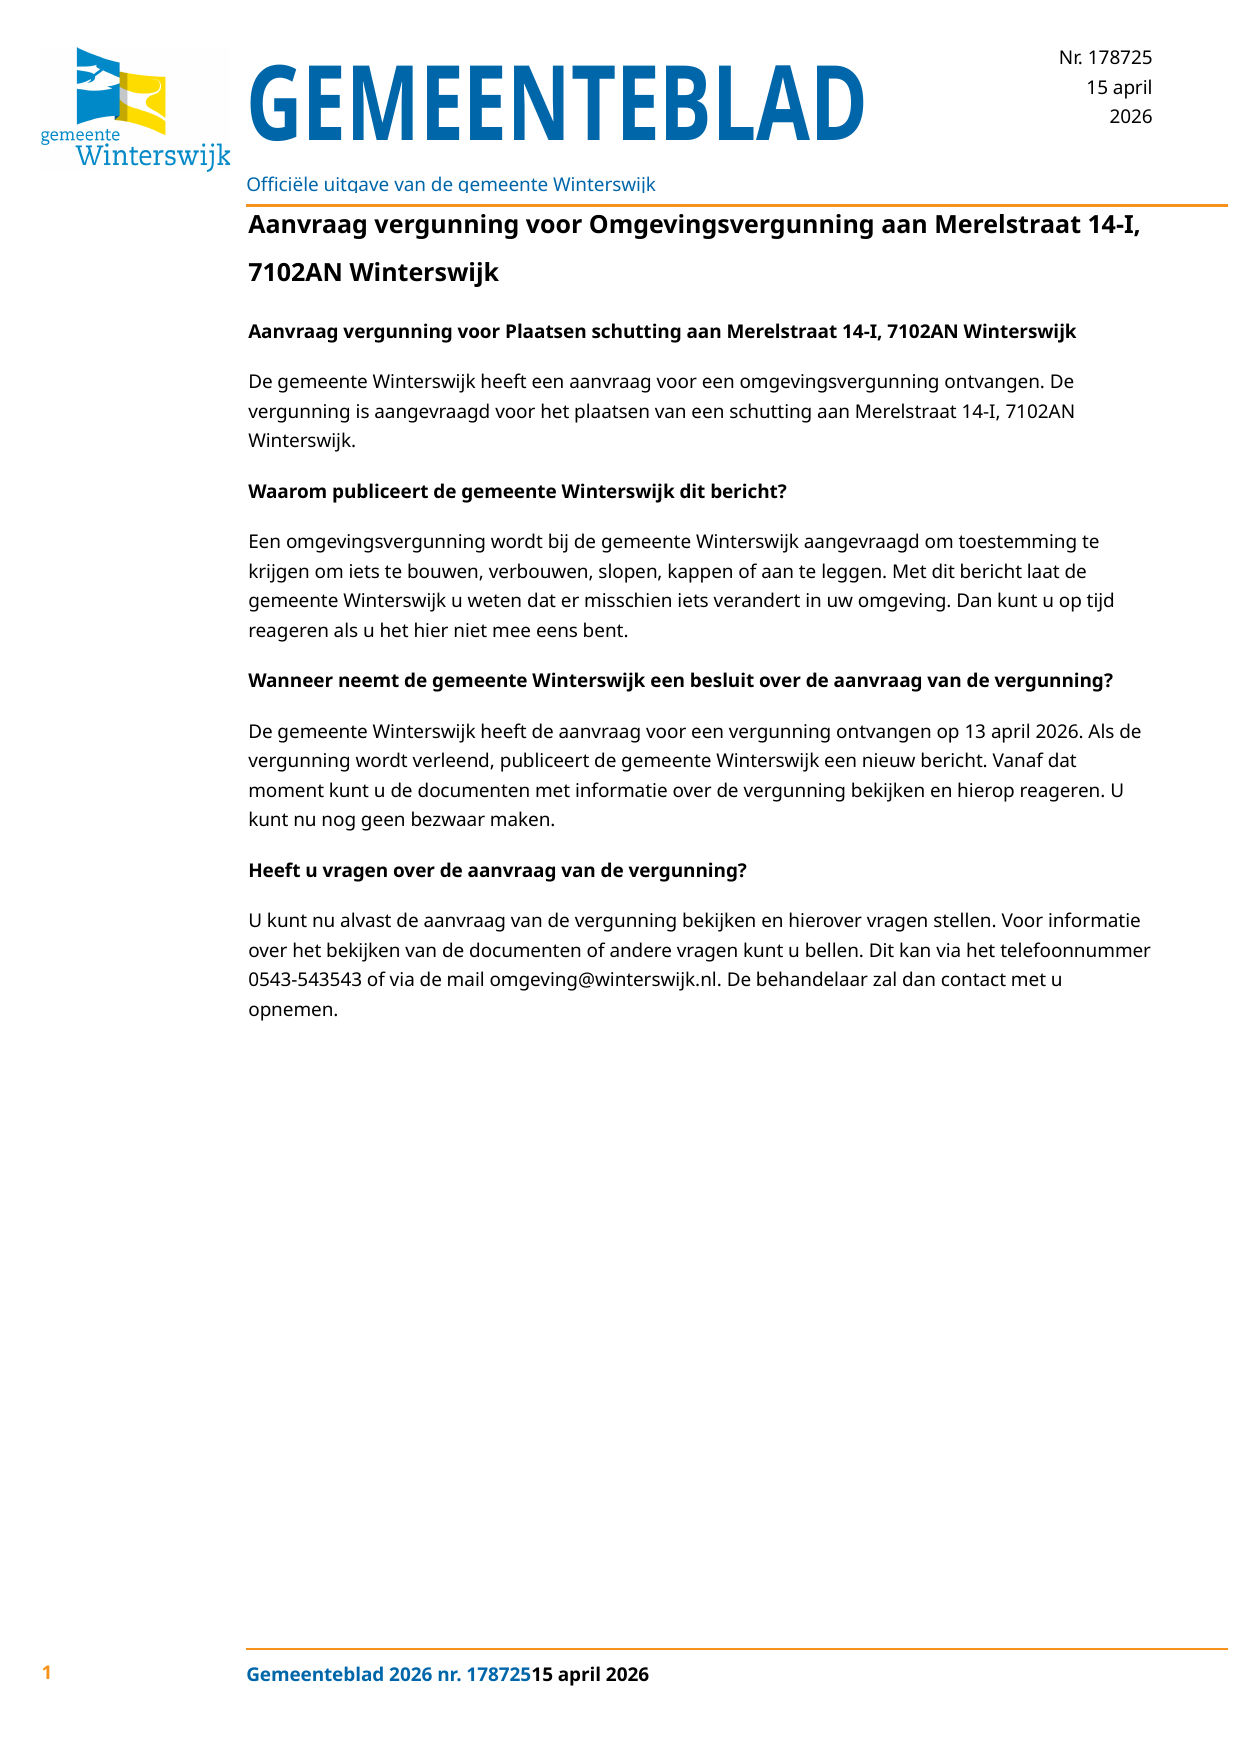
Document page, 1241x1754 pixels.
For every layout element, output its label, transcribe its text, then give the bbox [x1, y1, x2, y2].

text U kunt nu alvast de aanvraag van de vergunning bekijken en hierover vragen stellen. Voor informatie over het bekijken van de documenten of andere vragen kunt u bellen. Dit kan via het telefoonnummer 0543-543543 of via de mail omgeving@winterswijk.nl. De behandelaar zal dan contact met u opnemen. [248, 907, 1152, 1022]
text Heeft u vragen over de aanvraag van de vergunning? [248, 857, 1152, 883]
text Een omgevingsvergunning wordt bij de gemeente Winterswijk aangevraagd om toestemming te krijgen om iets te bouwen, verbouwen, slopen, kappen of aan te leggen. Met dit bericht laat de gemeente Winterswijk u weten dat er misschien iets verandert in uw omgeving. Dan kunt u op tijd reageren als u het hier niet mee eens bent. [248, 528, 1152, 643]
picture [41, 47, 231, 172]
text Aanvraag vergunning voor Omgevingsvergunning aan Merelstraat 14-I, 7102AN Winterswijk [248, 207, 1152, 288]
text Aanvraag vergunning voor Plaatsen schutting aan Merelstraat 14-I, 7102AN Winterswijk [248, 318, 1152, 344]
text De gemeente Winterswijk heeft de aanvraag voor een vergunning ontvangen op 13 april 2026. Als de vergunning wordt verleend, publiceert de gemeente Winterswijk een nieuw bericht. Vanaf dat moment kunt u de documenten met informatie over de vergunning bekijken en hierop reageren. U kunt nu nog geen bezwaar maken. [248, 718, 1152, 832]
text De gemeente Winterswijk heeft een aanvraag voor een omgevingsvergunning ontvangen. De vergunning is aangevraagd voor het plaatsen van een schutting aan Merelstraat 14-I, 7102AN Winterswijk. [248, 368, 1152, 453]
text Wanneer neemt de gemeente Winterswijk een besluit over de aanvraag van de vergunning? [248, 667, 1152, 693]
picture [225, 153, 231, 162]
text Waarom publiceert de gemeente Winterswijk dit bericht? [248, 478, 1152, 504]
